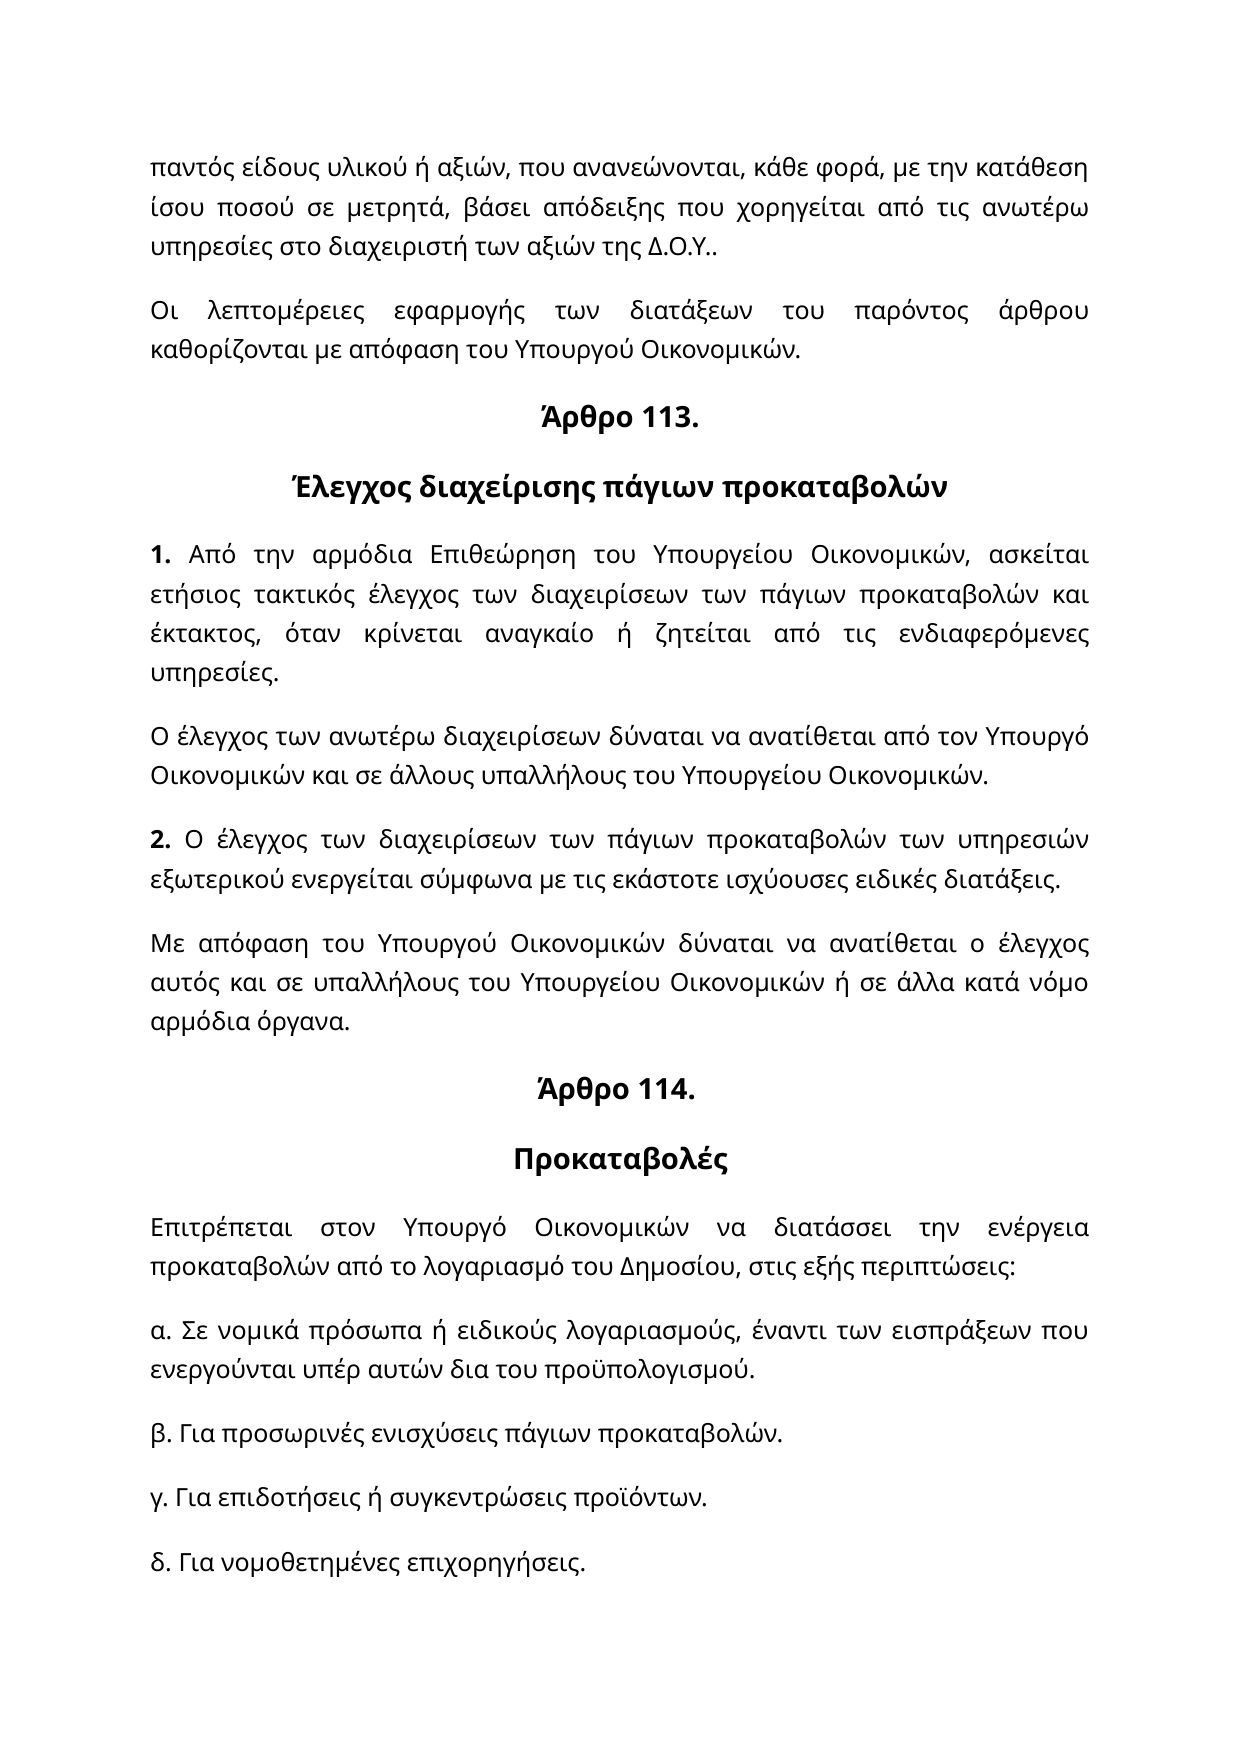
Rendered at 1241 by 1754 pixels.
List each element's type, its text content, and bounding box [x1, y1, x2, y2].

subtitle Προκαταβολές [150, 1138, 1090, 1178]
text Οι λεπτομέρειες εφαρμογής των διατάξεων του παρόντος άρθρου καθορίζονται με απόφαση του Υπουργού Οικονομικών. [150, 292, 1090, 366]
subtitle Άρθρο 114. [150, 1068, 1090, 1108]
text γ. Για επιδοτήσεις ή συγκεντρώσεις προϊόντων. [150, 1480, 1090, 1514]
text Με απόφαση του Υπουργού Οικονομικών δύναται να ανατίθεται ο έλεγχος αυτός και σε υπαλλήλους του Υπουργείου Οικονομικών ή σε άλλα κατά νόμο αρμόδια όργανα. [150, 925, 1090, 1038]
text 2. Ο έλεγχος των διαχειρίσεων των πάγιων προκαταβολών των υπηρεσιών εξωτερικού ενεργείται σύμφωνα με τις εκάστοτε ισχύουσες ειδικές διατάξεις. [150, 822, 1090, 895]
text παντός είδους υλικού ή αξιών, που ανανεώνονται, κάθε φορά, με την κατάθεση ίσου ποσού σε μετρητά, βάσει απόδειξης που χορηγείται από τις ανωτέρω υπηρεσίες στο διαχειριστή των αξιών της Δ.Ο.Υ.. [150, 150, 1090, 262]
text α. Σε νομικά πρόσωπα ή ειδικούς λογαριασμούς, έναντι των εισπράξεων που ενεργούνται υπέρ αυτών δια του προϋπολογισμού. [150, 1312, 1090, 1386]
text Επιτρέπεται στον Υπουργό Οικονομικών να διατάσσει την ενέργεια προκαταβολών από το λογαριασμό του Δημοσίου, στις εξής περιπτώσεις: [150, 1209, 1090, 1282]
subtitle Έλεγχος διαχείρισης πάγιων προκαταβολών [150, 466, 1090, 506]
subtitle Άρθρο 113. [150, 396, 1090, 436]
text Ο έλεγχος των ανωτέρω διαχειρίσεων δύναται να ανατίθεται από τον Υπουργό Οικονομικών και σε άλλους υπαλλήλους του Υπουργείου Οικονομικών. [150, 719, 1090, 792]
text β. Για προσωρινές ενισχύσεις πάγιων προκαταβολών. [150, 1416, 1090, 1450]
text δ. Για νομοθετημένες επιχορηγήσεις. [150, 1544, 1090, 1578]
text 1. Από την αρμόδια Επιθεώρηση του Υπουργείου Οικονομικών, ασκείται ετήσιος τακτικός έλεγχος των διαχειρίσεων των πάγιων προκαταβολών και έκτακτος, όταν κρίνεται αναγκαίο ή ζητείται από τις ενδιαφερόμενες υπηρεσίες. [150, 537, 1090, 689]
